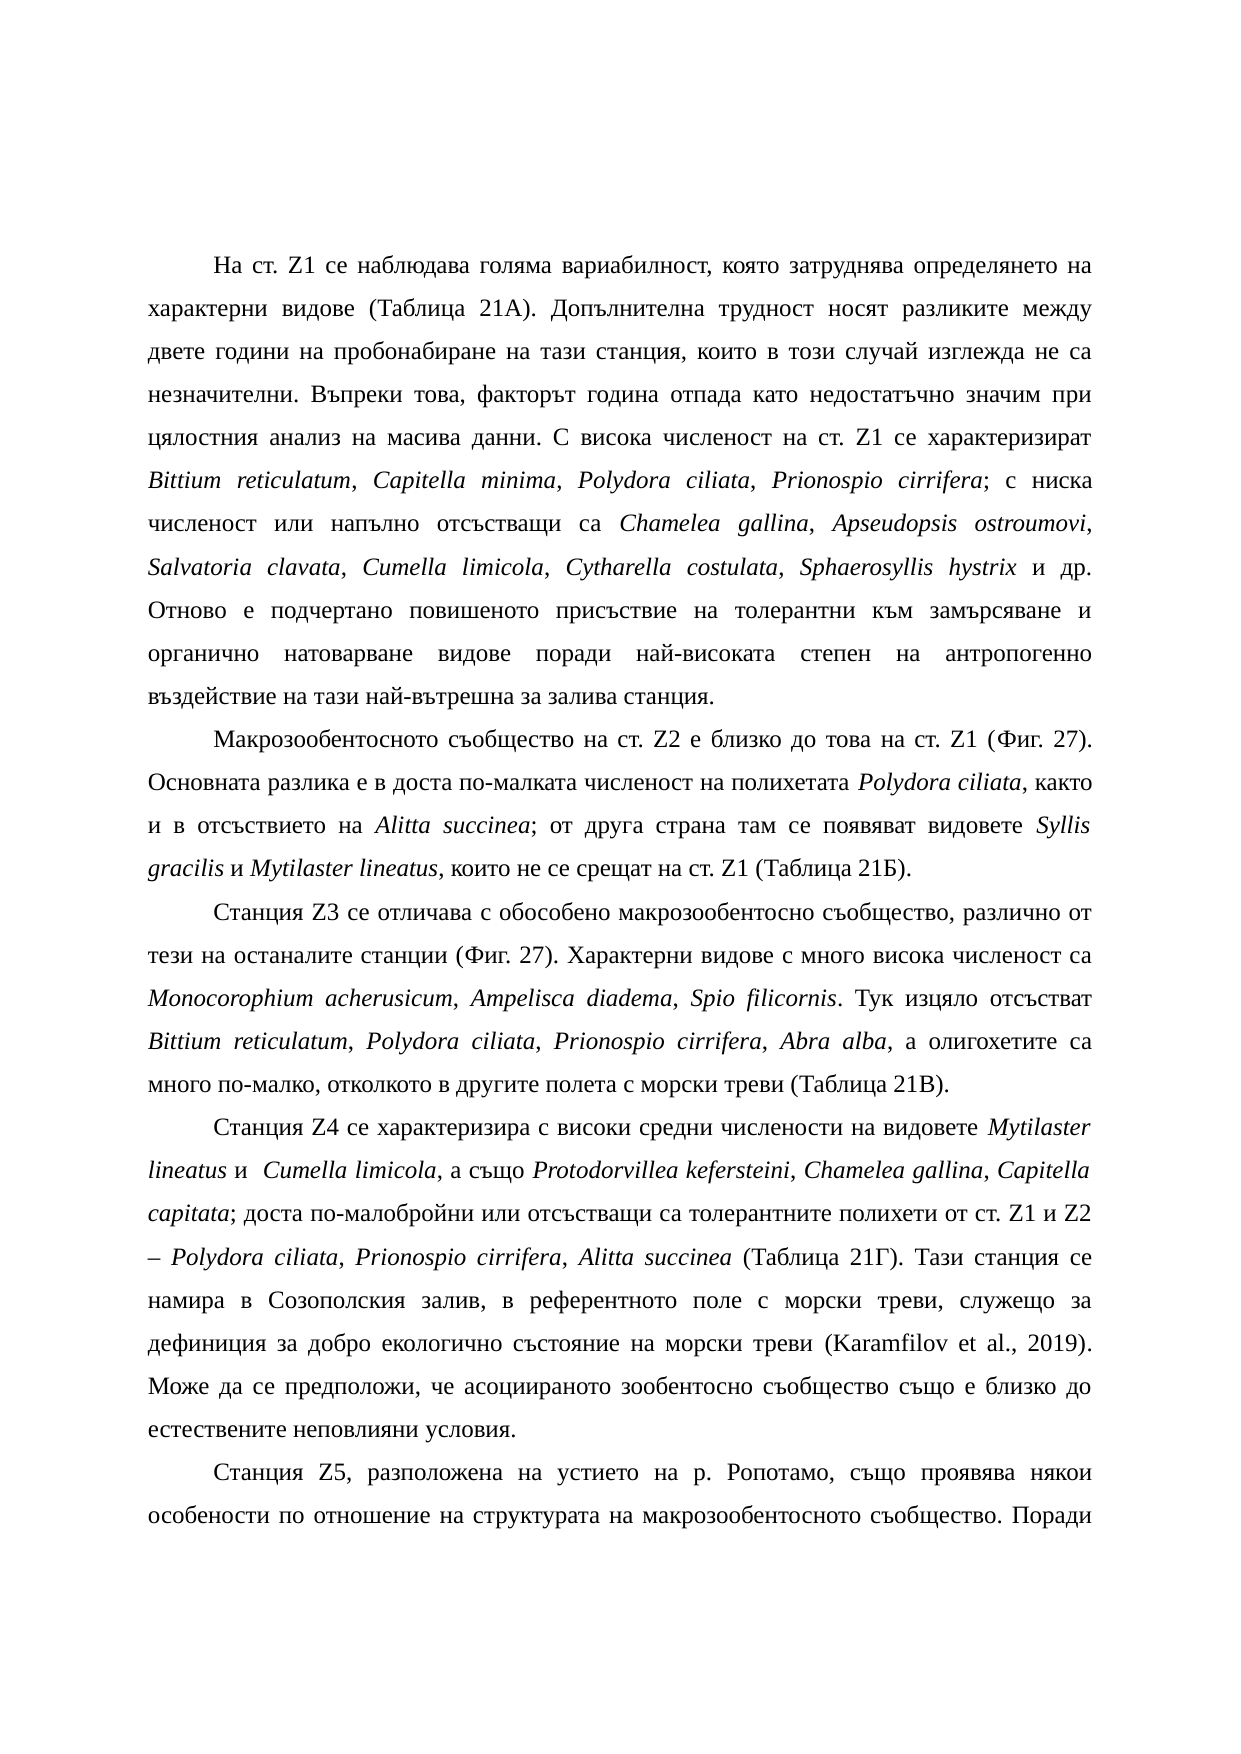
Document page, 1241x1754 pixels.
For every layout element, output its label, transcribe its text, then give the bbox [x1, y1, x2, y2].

text Станция Z3 се отличава с обособено макрозообентосно съобщество, различно от тези на останалите станции (Фиг. 27). Характерни видове с много висока численост са Monocorophium acherusicum, Ampelisca diadema, Spio filicornis. Тук изцяло отсъстват Bittium reticulatum, Polydora ciliata, Prionospio cirrifera, Abra alba, а олигохетите са много по-малко, отколкото в другите полета с морски треви (Таблица 21В). [148, 897, 1093, 1098]
text Станция Z5, разположена на устието на р. Ропотамо, също проявява някои особености по отношение на структурата на макрозообентосното съобщество. Поради [148, 1457, 1093, 1529]
text Макрозообентосното съобщество на ст. Z2 е близко до това на ст. Z1 (Фиг. 27). Основната разлика е в доста по-малката численост на полихетата Polydora ciliata, както и в отсъствието на Alitta succinea; от друга страна там се появяват видовете Syllis gracilis и Mytilaster lineatus, които не се срещат на ст. Z1 (Таблица 21Б). [148, 724, 1093, 882]
text На ст. Z1 се наблюдава голяма вариабилност, която затруднява определянето на характерни видове (Таблица 21А). Допълнителна трудност носят разликите между двете години на пробонабиране на тази станция, които в този случай изглежда не са незначителни. Въпреки това, факторът година отпада като недостатъчно значим при цялостния анализ на масива данни. С висока численост на ст. Z1 се характеризират Bittium reticulatum, Capitella minima, Polydora ciliata, Prionospio cirrifera; с ниска численост или напълно отсъстващи са Chamelea gallina, Apseudopsis ostroumovi, Salvatoria clavata, Cumella limicola, Cytharella costulata, Sphaerosyllis hystrix и др. Отново е подчертано повишеното присъствие на толерантни към замърсяване и органично натоварване видове поради най-високата степен на антропогенно въздействие на тази най-вътрешна за залива станция. [148, 250, 1093, 710]
text Станция Z4 се характеризира с високи средни числености на видовете Mytilaster lineatus и Cumella limicola, а също Protodorvillea kefersteini, Chamelea gallina, Capitella capitata; доста по-малобройни или отсъстващи са толерантните полихети от ст. Z1 и Z2 – Polydora ciliata, Prionospio cirrifera, Alitta succinea (Таблица 21Г). Тази станция се намира в Созополския залив, в референтното поле с морски треви, служещо за дефиниция за добро екологично състояние на морски треви (Karamfilov et al., 2019). Може да се предположи, че асоциираното зообентосно съобщество също е близко до естествените неповлияни условия. [148, 1112, 1093, 1443]
